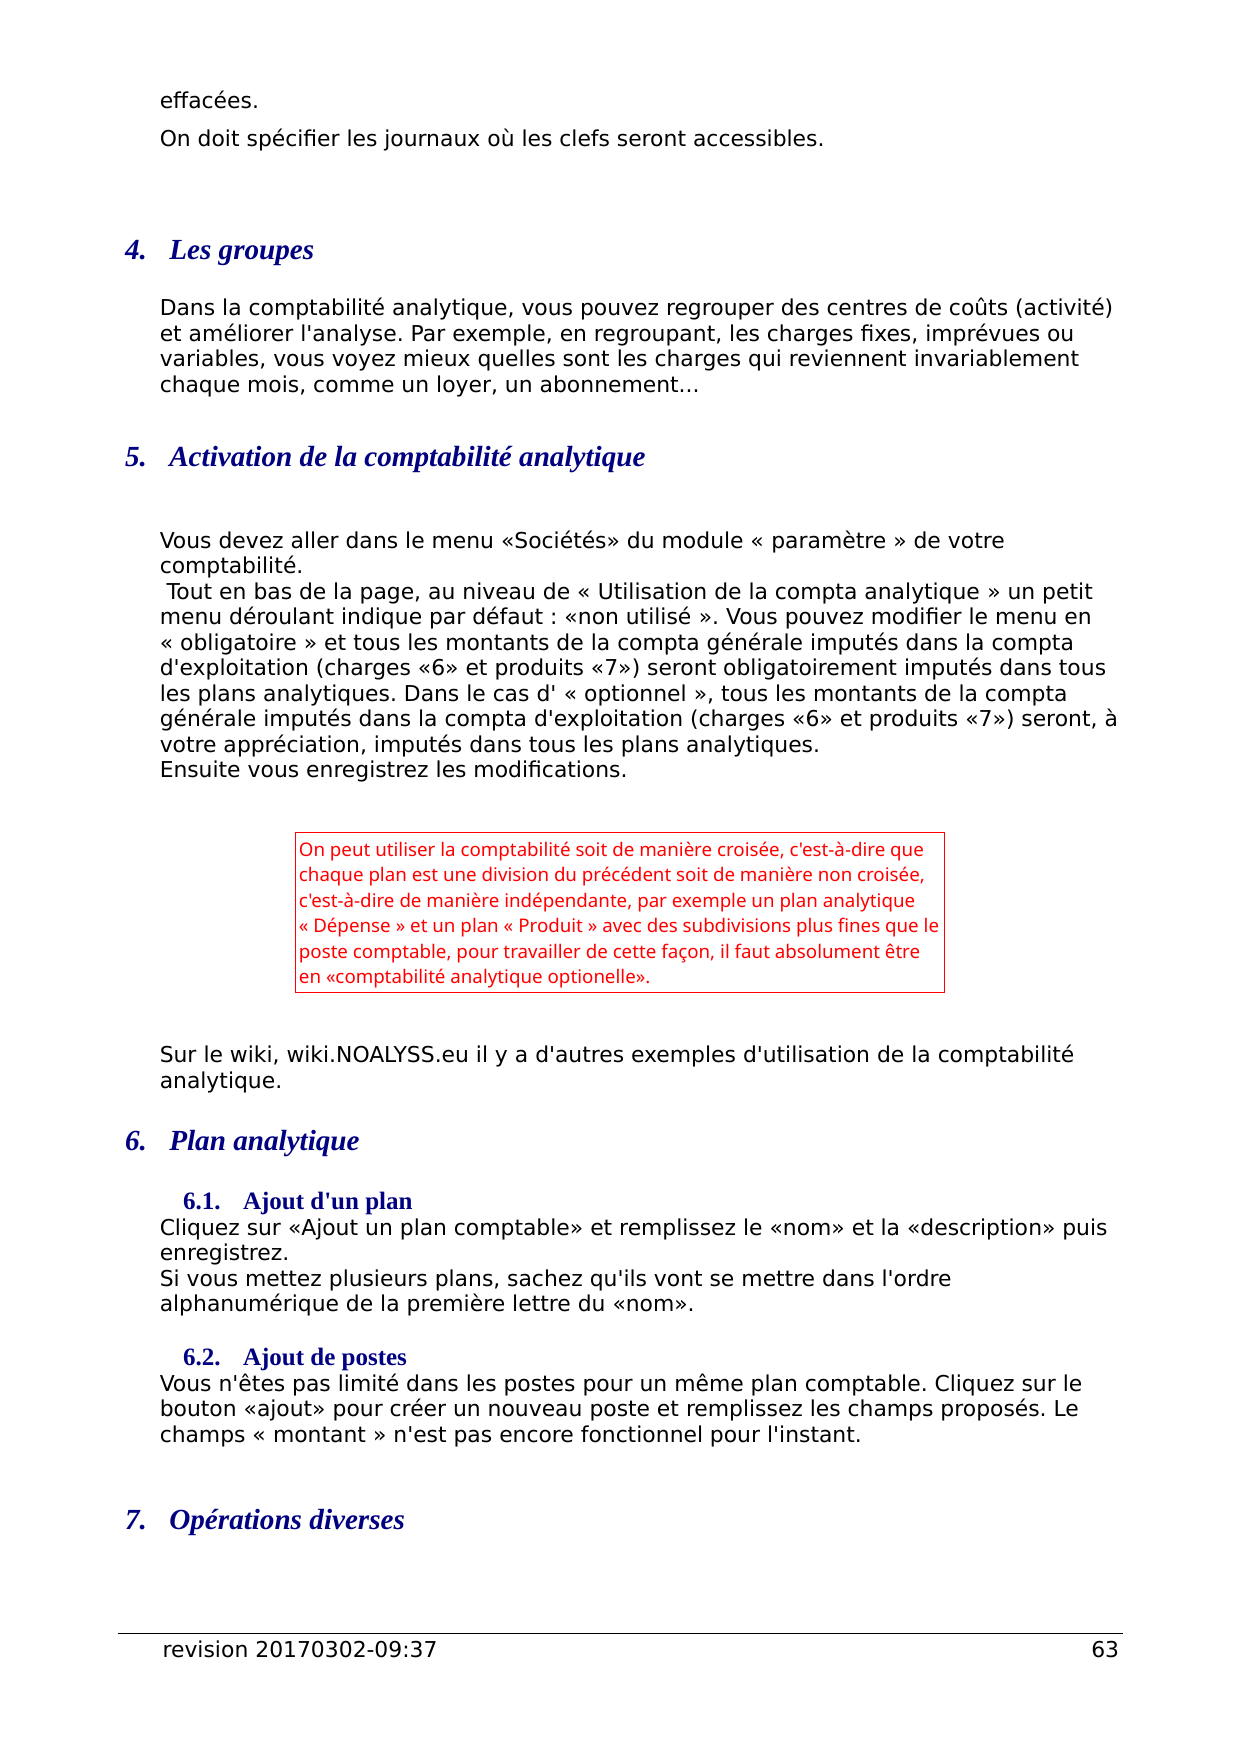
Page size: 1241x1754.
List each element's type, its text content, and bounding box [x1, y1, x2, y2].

text Cliquez sur «Ajout un plan comptable» et remplissez le «nom» et la «description» puis enregistrez. [159, 1214, 1123, 1266]
text Si vous mettez plusieurs plans, sachez qu'ils vont se mettre dans l'ordre alphanumérique de la première lettre du «nom». [159, 1266, 1123, 1317]
text Ensuite vous enregistrez les modifications. [159, 757, 1123, 783]
subtitle Ajout d'un plan [177, 1186, 1123, 1214]
subtitle Les groupes [117, 232, 1123, 266]
text Sur le wiki, wiki.NOALYSS.eu il y a d'autres exemples d'utilisation de la comptabilité analytique. [159, 1042, 1123, 1093]
text On peut utiliser la comptabilité soit de manière croisée, c'est-à-dire que chaque plan est une division du précédent soit de manière non croisée, c'est-à-dire de manière indépendante, par exemple un plan analytique « Dépense » et un plan « Produit » avec des subdivisions plus fines que le poste comptable, pour travailler de cette façon, il faut absolument être en «comptabilité analytique optionelle». [296, 833, 944, 992]
text On doit spécifier les journaux où les clefs seront accessibles. [159, 127, 1123, 152]
text Dans la comptabilité analytique, vous pouvez regrouper des centres de coûts (activité) et améliorer l'analyse. Par exemple, en regroupant, les charges fixes, imprévues ou variables, vous voyez mieux quelles sont les charges qui reviennent invariablement chaque mois, comme un loyer, un abonnement... [159, 295, 1123, 397]
text Tout en bas de la page, au niveau de « Utilisation de la compta analytique » un petit menu déroulant indique par défaut : «non utilisé ». Vous pouvez modifier le menu en « obligatoire » et tous les montants de la compta générale imputés dans la compta d'exploitation (charges «6» et produits «7») seront obligatoirement imputés dans tous les plans analytiques. Dans le cas d' « optionnel », tous les montants de la compta générale imputés dans la compta d'exploitation (charges «6» et produits «7») seront, à votre appréciation, imputés dans tous les plans analytiques. [159, 579, 1123, 757]
subtitle Activation de la comptabilité analytique [117, 439, 1123, 473]
subtitle Plan analytique [117, 1123, 1123, 1156]
text effacées. [159, 88, 1123, 114]
subtitle Opérations diverses [117, 1502, 1123, 1536]
subtitle Ajout de postes [177, 1342, 1123, 1371]
text Vous devez aller dans le menu «Sociétés» du module « paramètre » de votre comptabilité. [159, 528, 1123, 579]
text Vous n'êtes pas limité dans les postes pour un même plan comptable. Cliquez sur le bouton «ajout» pour créer un nouveau poste et remplissez les champs proposés. Le champs « montant » n'est pas encore fonctionnel pour l'instant. [159, 1371, 1123, 1447]
